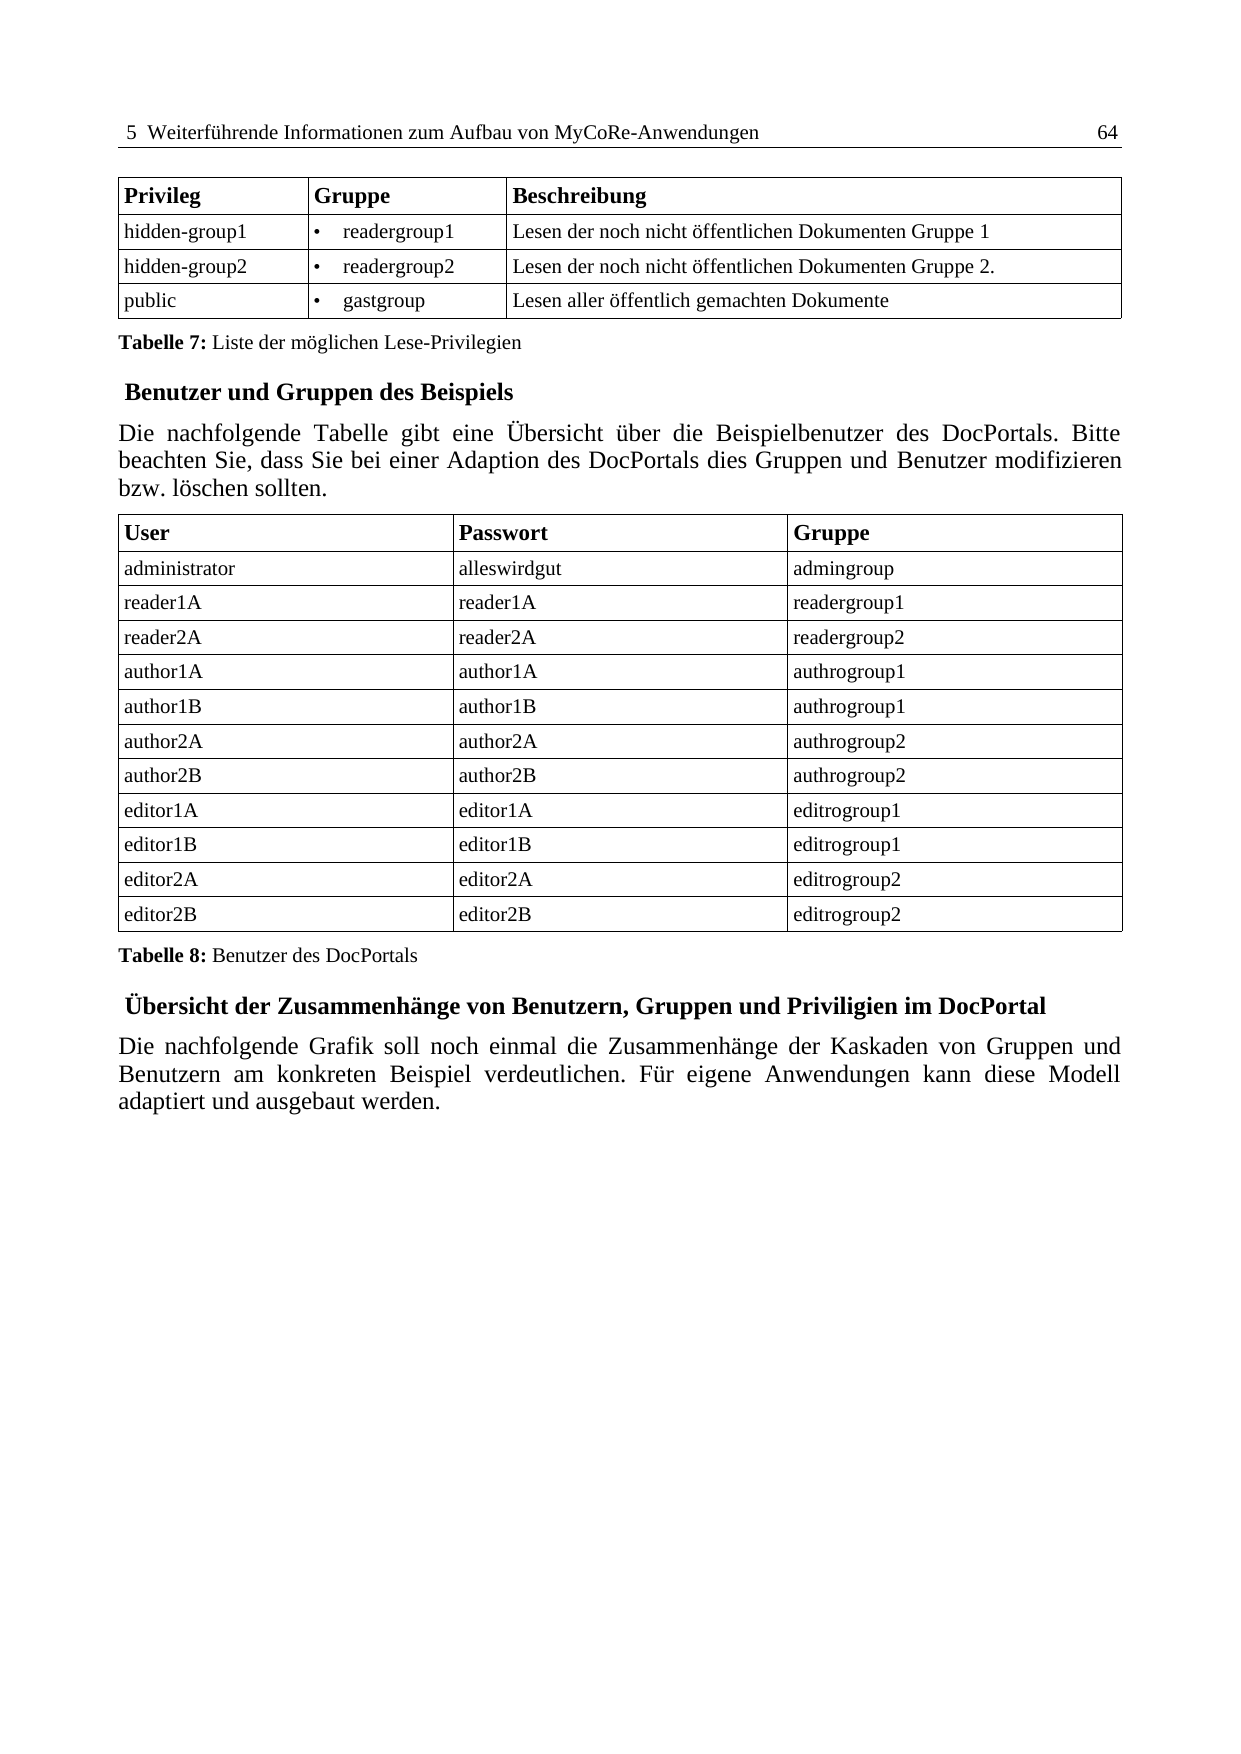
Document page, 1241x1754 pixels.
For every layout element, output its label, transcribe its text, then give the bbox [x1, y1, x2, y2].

table_cell reader1A [454, 586, 787, 620]
table_cell editor1A [454, 794, 787, 827]
table_cell hidden-group2 [119, 250, 308, 283]
table_cell readergroup1 [309, 215, 506, 249]
table_cell editor2B [454, 897, 787, 931]
text Die nachfolgende Grafik soll noch einmal die Zusammenhänge der Kaskaden von Gruppen und Benutzern am konkreten Beispiel verdeutlichen. Für eigene Anwendungen kann diese Modell adaptiert und ausgebaut werden. [118, 1032, 1122, 1115]
text Die nachfolgende Tabelle gibt eine Übersicht über die Beispielbenutzer des DocPortals. Bitte beachten Sie, dass Sie bei einer Adaption des DocPortals dies Gruppen und Benutzer modifizieren bzw. löschen sollten. [118, 419, 1122, 502]
subtitle Benutzer und Gruppen des Beispiels [118, 378, 1122, 406]
table_cell readergroup2 [788, 621, 1122, 654]
table_header Gruppe [788, 515, 1122, 551]
table_cell Lesen aller öffentlich gemachten Dokumente [507, 284, 1121, 318]
table_cell authrogroup2 [788, 759, 1122, 793]
table_cell authrogroup2 [788, 725, 1122, 758]
table_cell editor1B [119, 828, 453, 862]
table_cell editor1A [119, 794, 453, 827]
table_header User [119, 515, 453, 551]
table_cell admingroup [788, 552, 1122, 585]
table_cell author1B [454, 690, 787, 724]
table_cell author2B [119, 759, 453, 793]
table_cell authrogroup1 [788, 690, 1122, 724]
text Tabelle 8: Benutzer des DocPortals [118, 944, 1122, 967]
text Tabelle 7: Liste der möglichen Lese-Privilegien [118, 331, 1122, 353]
table_cell hidden-group1 [119, 215, 308, 249]
table_cell editrogroup1 [788, 794, 1122, 827]
table_cell Lesen der noch nicht öffentlichen Dokumenten Gruppe 1 [507, 215, 1121, 249]
table_cell reader2A [119, 621, 453, 654]
table_cell alleswirdgut [454, 552, 787, 585]
table_cell editrogroup2 [788, 897, 1122, 931]
table_header Privileg [119, 178, 308, 214]
table_cell author2B [454, 759, 787, 793]
table_cell editor2A [119, 863, 453, 896]
table_cell editor2B [119, 897, 453, 931]
table_cell author2A [119, 725, 453, 758]
table_cell author1A [454, 655, 787, 689]
table_cell editor2A [454, 863, 787, 896]
table_cell author1A [119, 655, 453, 689]
table_cell Lesen der noch nicht öffentlichen Dokumenten Gruppe 2. [507, 250, 1121, 283]
table_cell gastgroup [309, 284, 506, 318]
table_cell reader2A [454, 621, 787, 654]
table_cell administrator [119, 552, 453, 585]
table_cell editor1B [454, 828, 787, 862]
subtitle Übersicht der Zusammenhänge von Benutzern, Gruppen und Priviligien im DocPortal [118, 992, 1122, 1019]
table_header Gruppe [309, 178, 506, 214]
table_cell editrogroup1 [788, 828, 1122, 862]
table_cell readergroup1 [788, 586, 1122, 620]
table_cell readergroup2 [309, 250, 506, 283]
table_header Beschreibung [507, 178, 1121, 214]
table_cell public [119, 284, 308, 318]
table_cell authrogroup1 [788, 655, 1122, 689]
table_cell reader1A [119, 586, 453, 620]
table_cell editrogroup2 [788, 863, 1122, 896]
table_header Passwort [454, 515, 787, 551]
table_cell author1B [119, 690, 453, 724]
table_cell author2A [454, 725, 787, 758]
